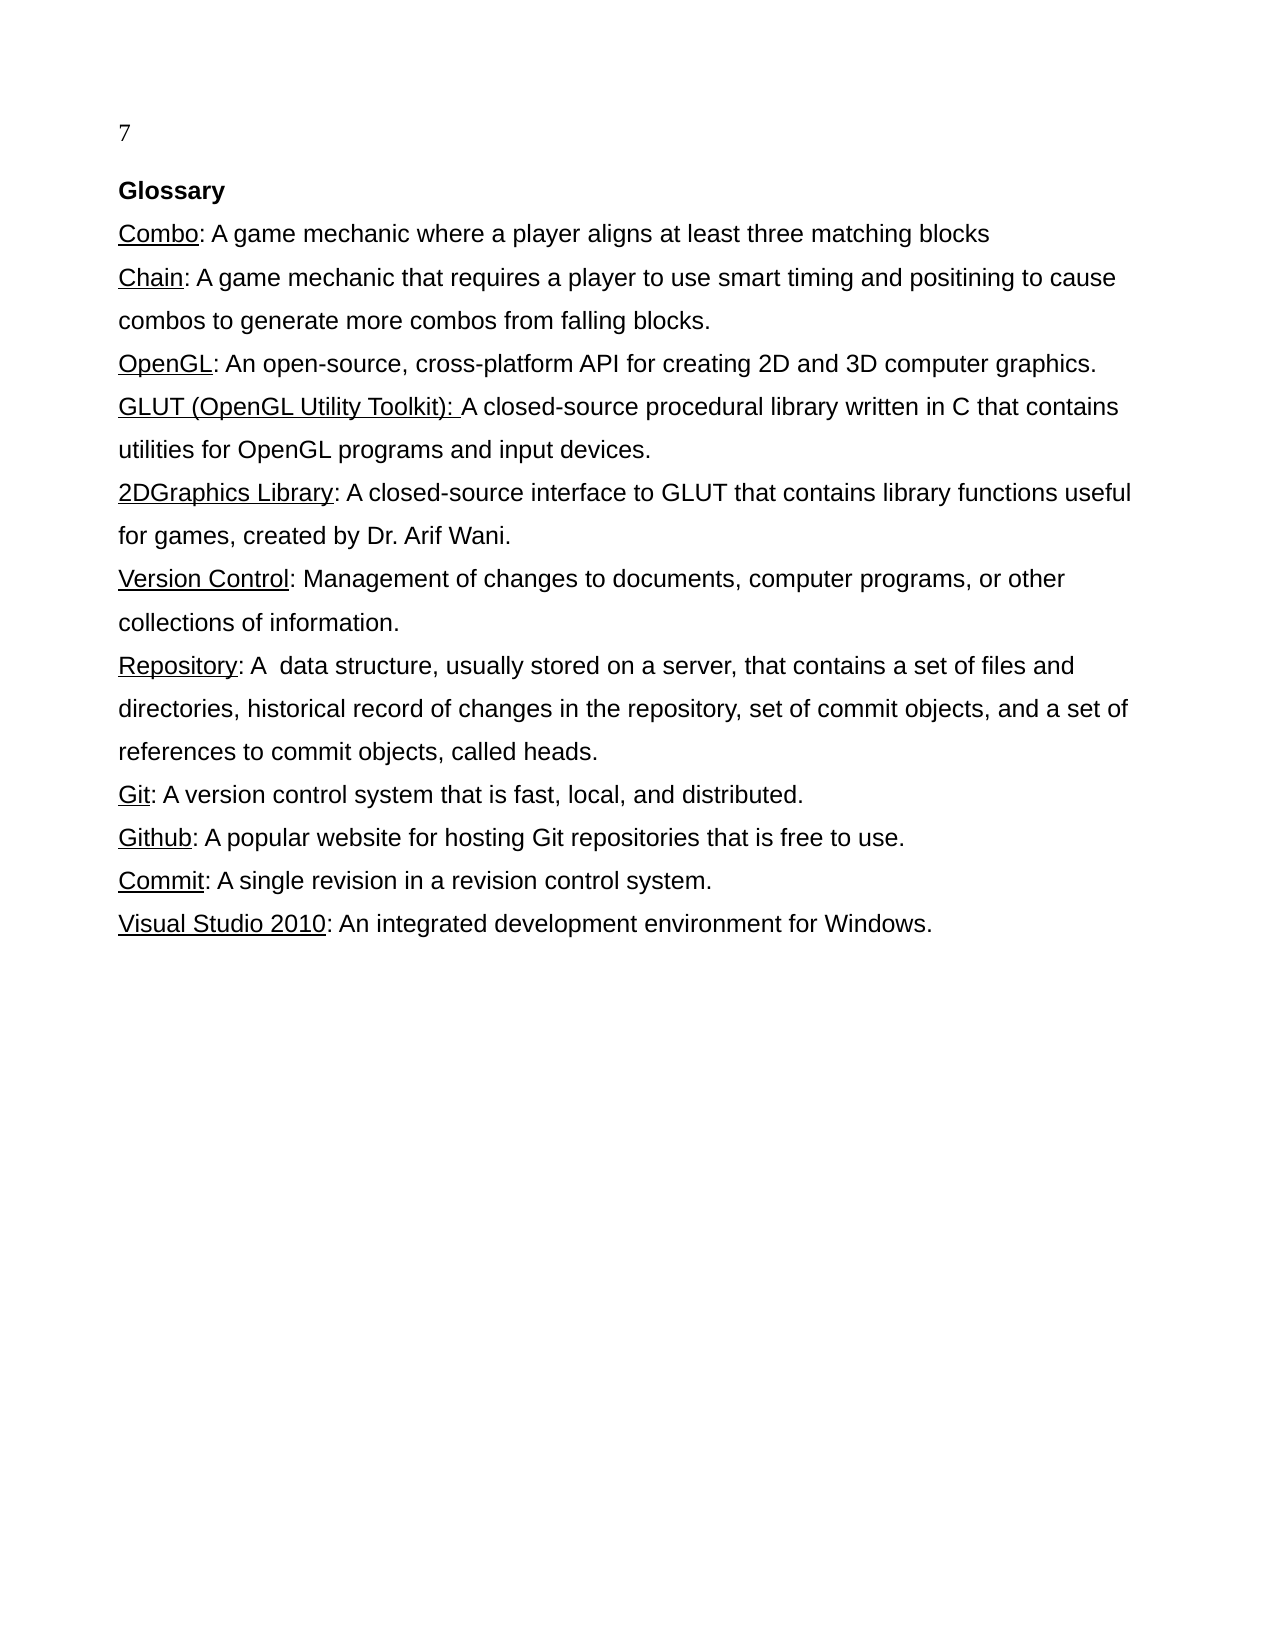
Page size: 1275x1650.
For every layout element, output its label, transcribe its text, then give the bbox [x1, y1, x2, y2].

text Visual Studio 2010: An integrated development environment for Windows. [118, 909, 1157, 938]
text GLUT (OpenGL Utility Toolkit): A closed-source procedural library written in C that contains utilities for OpenGL programs and input devices. [118, 392, 1157, 464]
text Github: A popular website for hosting Git repositories that is free to use. [118, 823, 1157, 852]
text Version Control: Management of changes to documents, computer programs, or other collections of information. [118, 564, 1157, 636]
text Chain: A game mechanic that requires a player to use smart timing and positining to cause combos to generate more combos from falling blocks. [118, 263, 1157, 334]
text Glossary [118, 176, 1157, 205]
text Git: A version control system that is fast, local, and distributed. [118, 780, 1157, 809]
text Commit: A single revision in a revision control system. [118, 866, 1157, 895]
text Combo: A game mechanic where a player aligns at least three matching blocks [118, 219, 1157, 248]
text 2DGraphics Library: A closed-source interface to GLUT that contains library functions useful for games, created by Dr. Arif Wani. [118, 478, 1157, 550]
text Repository: A data structure, usually stored on a server, that contains a set of files and directories, historical record of changes in the repository, set of commit objects, and a set of references to commit objects, called heads. [118, 651, 1157, 766]
text OpenGL: An open-source, cross-platform API for creating 2D and 3D computer graphics. [118, 349, 1157, 378]
